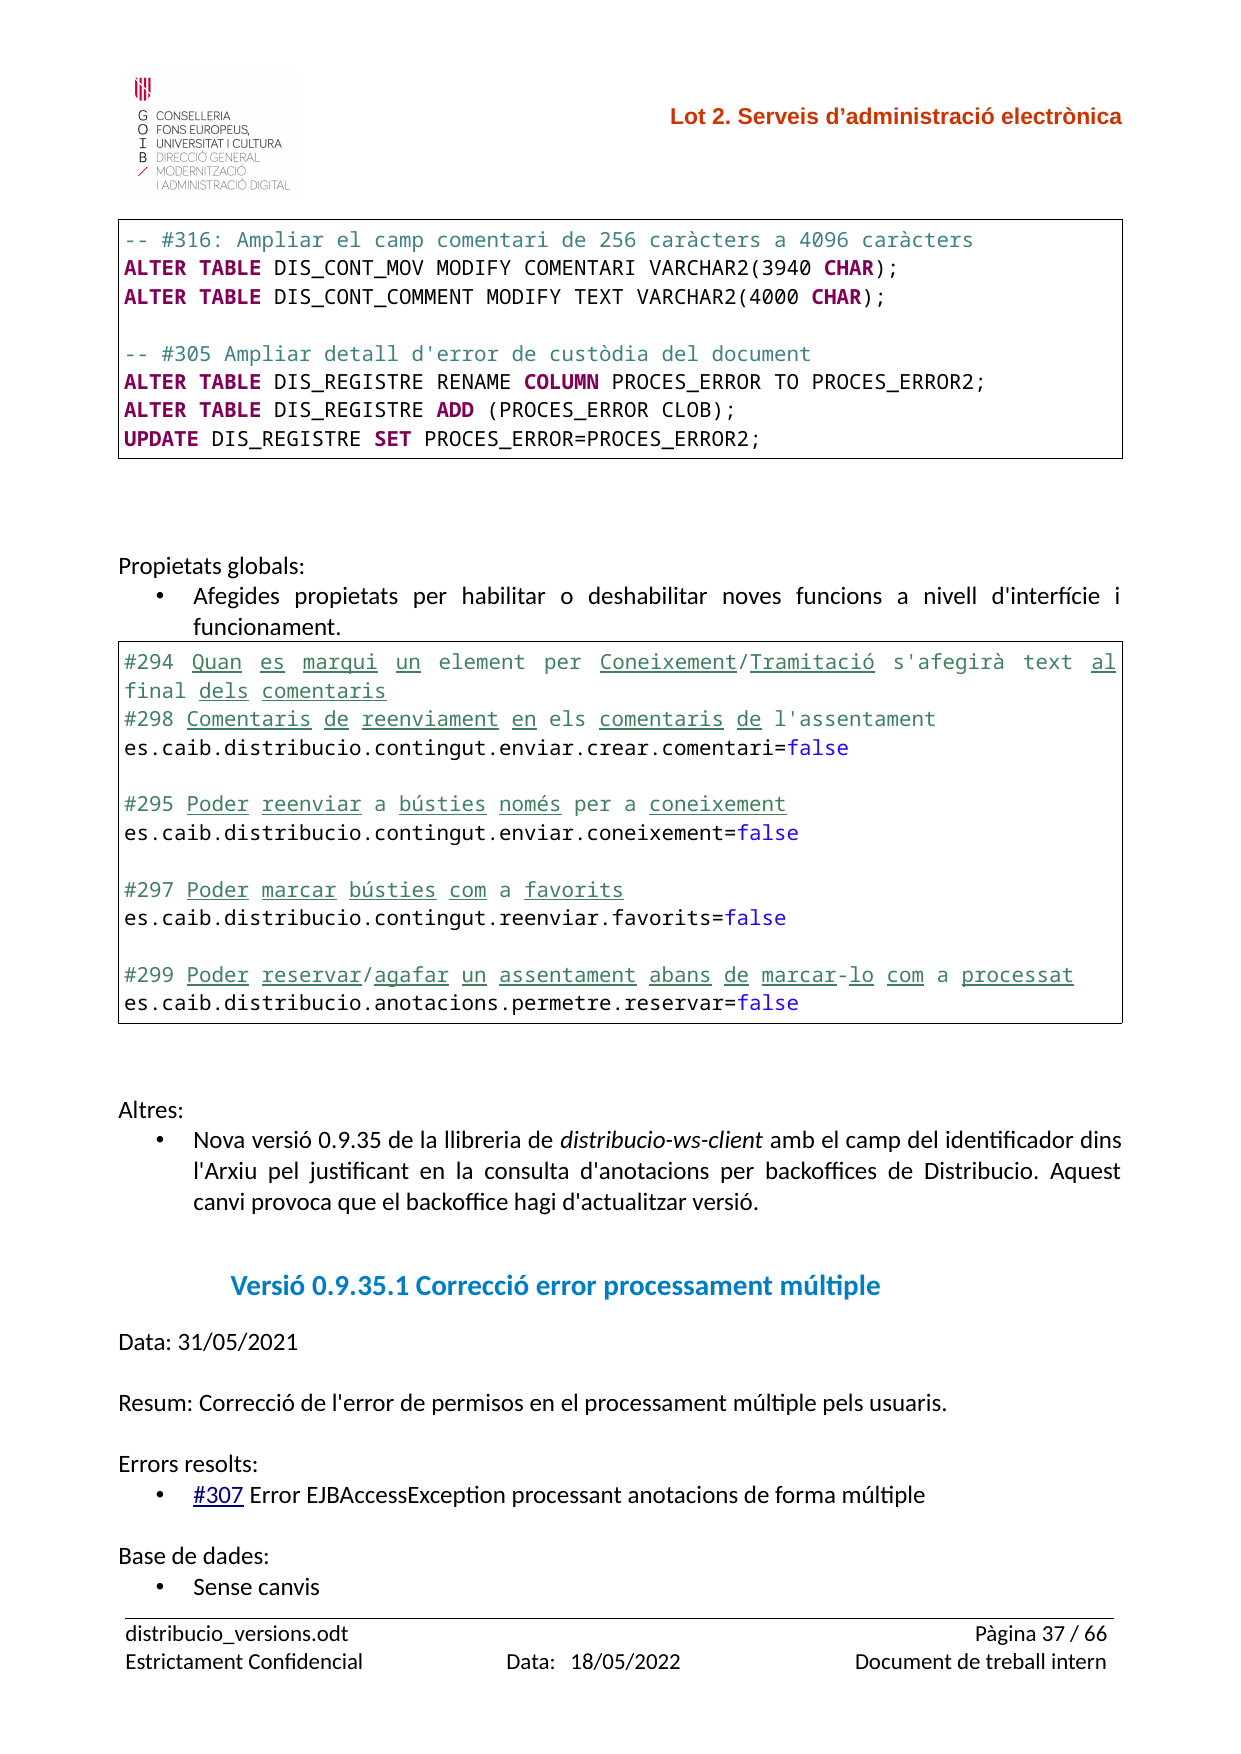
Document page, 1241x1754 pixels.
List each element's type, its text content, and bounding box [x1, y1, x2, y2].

picture [126, 70, 299, 197]
table_header -- #316: Ampliar el camp comentari de 256 caràcters a 4096 caràcters ALTER TABLE DIS_CONT_MOV MODIFY COMENTARI VARCHAR2(3940 CHAR); ALTER TABLE DIS_CONT_COMMENT MODIFY TEXT VARCHAR2(4000 CHAR); -- #305 Ampliar detall d'error de custòdia del document ALTER TABLE DIS_REGISTRE RENAME COLUMN PROCES_ERROR TO PROCES_ERROR2; ALTER TABLE DIS_REGISTRE ADD (PROCES_ERROR CLOB); UPDATE DIS_REGISTRE SET PROCES_ERROR=PROCES_ERROR2; [119, 220, 1122, 458]
text Data: 31/05/2021 [118, 1327, 1122, 1357]
subtitle Versió 0.9.35.1 Correcció error processament múltiple [153, 1267, 1122, 1303]
list Afegides propietats per habilitar o deshabilitar noves funcions a nivell d'interfície i funcionament. [156, 580, 1122, 641]
text Base de dades: [118, 1540, 1122, 1571]
table_header #294 Quan es marqui un element per Coneixement/Tramitació s'afegirà text al final dels comentaris #298 Comentaris de reenviament en els comentaris de l'assentament es.caib.distribucio.contingut.enviar.crear.comentari=false #295 Poder reenviar a bústies només per a coneixement es.caib.distribucio.contingut.enviar.coneixement=false #297 Poder marcar bústies com a favorits es.caib.distribucio.contingut.reenviar.favorits=false #299 Poder reservar/agafar un assentament abans de marcar-lo com a processat es.caib.distribucio.anotacions.permetre.reservar=false [119, 642, 1122, 1023]
list #307 Error EJBAccessException processant anotacions de forma múltiple [156, 1479, 1122, 1510]
text Propietats globals: [118, 550, 1122, 580]
list Nova versió 0.9.35 de la llibreria de distribucio-ws-client amb el camp del identificador dins l'Arxiu pel justificant en la consulta d'anotacions per backoffices de Distribucio. Aquest canvi provoca que el backoffice hagi d'actualitzar versió. [156, 1124, 1122, 1216]
text Resum: Correcció de l'error de permisos en el processament múltiple pels usuaris. [118, 1388, 1122, 1418]
list Sense canvis [156, 1571, 1122, 1601]
text Errors resolts: [118, 1449, 1122, 1479]
text Altres: [118, 1094, 1122, 1124]
